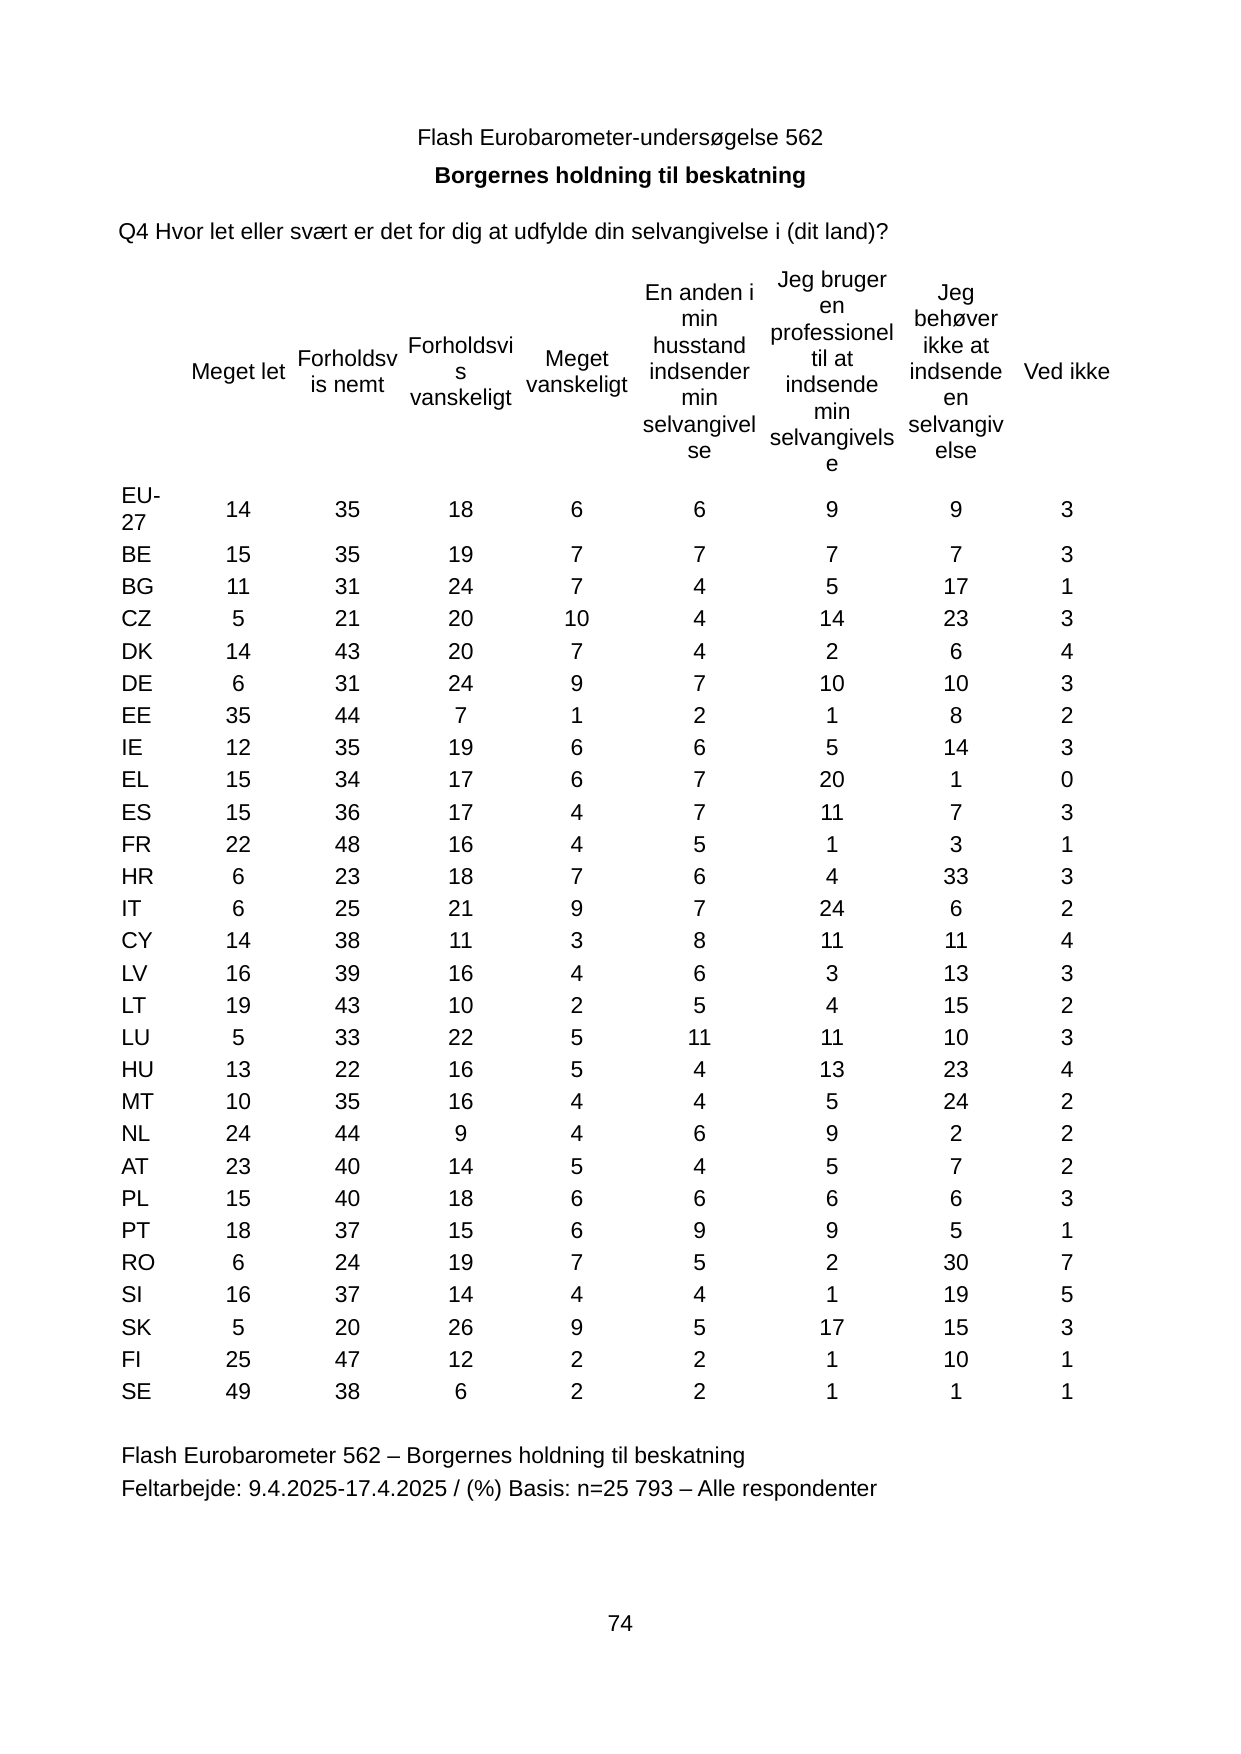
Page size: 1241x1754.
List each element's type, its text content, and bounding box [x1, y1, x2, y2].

table_cell 37 [292, 1214, 402, 1246]
table_cell 20 [403, 635, 519, 667]
table_cell 5 [900, 1214, 1012, 1246]
table_cell 9 [764, 480, 900, 538]
table_cell 16 [184, 1279, 292, 1311]
table_cell 6 [635, 731, 764, 763]
table_cell 1 [764, 1279, 900, 1311]
table_cell 7 [764, 538, 900, 570]
table_cell 4 [1012, 1053, 1122, 1085]
table_cell 2 [519, 1375, 635, 1407]
table_cell 16 [403, 1085, 519, 1117]
table_cell 10 [900, 1343, 1012, 1375]
table_cell 18 [184, 1214, 292, 1246]
table_cell 6 [900, 892, 1012, 924]
table_cell 1 [764, 1343, 900, 1375]
table_cell 6 [519, 1182, 635, 1214]
table_cell 19 [184, 989, 292, 1021]
table_cell 19 [403, 1246, 519, 1278]
table_cell 4 [1012, 924, 1122, 957]
table_cell 17 [403, 764, 519, 796]
table_cell 20 [292, 1311, 402, 1343]
table_cell 15 [184, 538, 292, 570]
table_header Meget vanskeligt [519, 263, 635, 479]
table_cell 11 [764, 796, 900, 828]
table_cell 3 [1012, 480, 1122, 538]
table_cell 6 [184, 1246, 292, 1278]
table_cell 2 [1012, 1085, 1122, 1117]
table_cell 4 [519, 1279, 635, 1311]
table_cell 25 [184, 1343, 292, 1375]
table_cell 20 [403, 603, 519, 635]
table_cell 1 [764, 699, 900, 731]
table_cell 33 [292, 1021, 402, 1053]
table_cell 10 [764, 667, 900, 699]
table_cell 4 [635, 1085, 764, 1117]
table_cell LT [118, 989, 184, 1021]
table_cell 3 [1012, 603, 1122, 635]
table_cell 4 [519, 1085, 635, 1117]
table_cell 4 [519, 796, 635, 828]
table_cell EL [118, 764, 184, 796]
table_cell 35 [292, 1085, 402, 1117]
table_cell 3 [1012, 1182, 1122, 1214]
table_cell 35 [292, 538, 402, 570]
table_header Forholdsvis vanskeligt [403, 263, 519, 479]
table_header En anden i min husstand indsender min selvangivelse [635, 263, 764, 479]
table_cell 14 [184, 480, 292, 538]
table_cell 2 [764, 635, 900, 667]
table_cell 4 [519, 957, 635, 989]
table_cell 6 [635, 860, 764, 892]
table_cell 16 [403, 957, 519, 989]
table_cell 23 [900, 603, 1012, 635]
table_cell 6 [635, 957, 764, 989]
table_cell SE [118, 1375, 184, 1407]
table_cell 11 [184, 570, 292, 602]
table_cell 9 [635, 1214, 764, 1246]
table_cell 24 [403, 570, 519, 602]
table_cell 5 [635, 1246, 764, 1278]
table_cell 10 [184, 1085, 292, 1117]
table_cell RO [118, 1246, 184, 1278]
table_header Meget let [184, 263, 292, 479]
table_cell 5 [764, 1150, 900, 1182]
table_cell 14 [764, 603, 900, 635]
table_cell 36 [292, 796, 402, 828]
table_cell 44 [292, 699, 402, 731]
table_cell 23 [900, 1053, 1012, 1085]
table_cell 0 [1012, 764, 1122, 796]
table_cell 17 [764, 1311, 900, 1343]
table_cell 7 [635, 764, 764, 796]
table_cell 6 [635, 1118, 764, 1150]
table_cell 24 [764, 892, 900, 924]
table_cell 21 [403, 892, 519, 924]
table_cell 43 [292, 989, 402, 1021]
table_cell 6 [184, 860, 292, 892]
table_cell 6 [519, 1214, 635, 1246]
table_cell HR [118, 860, 184, 892]
table_cell 2 [1012, 1150, 1122, 1182]
table_cell 15 [184, 796, 292, 828]
table_cell 6 [519, 480, 635, 538]
table_cell 24 [403, 667, 519, 699]
table_cell 8 [900, 699, 1012, 731]
table_cell 4 [635, 570, 764, 602]
table_cell 13 [184, 1053, 292, 1085]
table_cell 15 [184, 1182, 292, 1214]
table_cell 7 [403, 699, 519, 731]
table_cell 43 [292, 635, 402, 667]
table_cell BE [118, 538, 184, 570]
table_cell 5 [764, 570, 900, 602]
table_cell 7 [900, 796, 1012, 828]
table_cell 7 [519, 860, 635, 892]
table_cell [764, 1407, 900, 1439]
table_header Jeg bruger en professionel til at indsende min selvangivelse [764, 263, 900, 479]
table_cell 6 [184, 667, 292, 699]
table_cell 3 [1012, 731, 1122, 763]
table_cell 10 [403, 989, 519, 1021]
table_cell 14 [184, 924, 292, 957]
table_cell 1 [1012, 570, 1122, 602]
table_cell 10 [519, 603, 635, 635]
table_cell [519, 1407, 635, 1439]
table_cell 34 [292, 764, 402, 796]
table_cell 5 [184, 1311, 292, 1343]
table_cell 33 [900, 860, 1012, 892]
table_cell 7 [1012, 1246, 1122, 1278]
table_cell 38 [292, 924, 402, 957]
table_cell Feltarbejde: 9.4.2025-17.4.2025 / (%) Basis: n=25 793 – Alle respondenter [118, 1472, 1122, 1504]
table_cell 7 [635, 892, 764, 924]
table_cell 2 [764, 1246, 900, 1278]
table_cell 16 [403, 828, 519, 860]
table_header Jeg behøver ikke at indsende en selvangivelse [900, 263, 1012, 479]
table_cell 7 [635, 538, 764, 570]
table_cell 6 [900, 635, 1012, 667]
table_cell 6 [900, 1182, 1012, 1214]
table_cell DK [118, 635, 184, 667]
table_cell 9 [519, 892, 635, 924]
table_cell 9 [519, 667, 635, 699]
table_cell HU [118, 1053, 184, 1085]
table_cell 25 [292, 892, 402, 924]
table_cell 49 [184, 1375, 292, 1407]
table_cell 11 [764, 924, 900, 957]
table_cell 18 [403, 480, 519, 538]
table_cell 35 [184, 699, 292, 731]
table_cell 9 [764, 1214, 900, 1246]
table_cell 11 [635, 1021, 764, 1053]
table_cell 4 [635, 635, 764, 667]
table_cell 2 [900, 1118, 1012, 1150]
table_cell 22 [292, 1053, 402, 1085]
table_cell 10 [900, 667, 1012, 699]
table_cell 24 [900, 1085, 1012, 1117]
table_cell 18 [403, 1182, 519, 1214]
table_cell 7 [519, 1246, 635, 1278]
table_cell 31 [292, 667, 402, 699]
table_cell ES [118, 796, 184, 828]
table_cell 6 [403, 1375, 519, 1407]
table_cell 4 [519, 828, 635, 860]
table_cell 9 [519, 1311, 635, 1343]
table_cell 1 [519, 699, 635, 731]
table_cell 1 [764, 828, 900, 860]
table_cell 5 [764, 1085, 900, 1117]
table_cell 13 [764, 1053, 900, 1085]
table_cell 14 [403, 1150, 519, 1182]
table_cell 3 [1012, 957, 1122, 989]
table_cell 2 [1012, 892, 1122, 924]
table_cell 44 [292, 1118, 402, 1150]
table_cell 2 [635, 1343, 764, 1375]
table_header Ved ikke [1012, 263, 1122, 479]
table_cell 30 [900, 1246, 1012, 1278]
table_cell 47 [292, 1343, 402, 1375]
table_cell 3 [1012, 1311, 1122, 1343]
table_cell NL [118, 1118, 184, 1150]
table_cell 17 [900, 570, 1012, 602]
table_cell 10 [900, 1021, 1012, 1053]
table_cell EE [118, 699, 184, 731]
table_cell 15 [184, 764, 292, 796]
table_cell 5 [519, 1053, 635, 1085]
table_cell 1 [1012, 1214, 1122, 1246]
table_cell 1 [764, 1375, 900, 1407]
table_cell IE [118, 731, 184, 763]
table_cell 16 [184, 957, 292, 989]
table_cell EU-27 [118, 480, 184, 538]
table_cell 4 [764, 860, 900, 892]
table_cell 22 [184, 828, 292, 860]
table_cell 9 [900, 480, 1012, 538]
table_cell 3 [1012, 1021, 1122, 1053]
table_cell 5 [635, 989, 764, 1021]
table_cell 5 [635, 1311, 764, 1343]
table_cell 19 [403, 538, 519, 570]
table_cell 40 [292, 1150, 402, 1182]
table_header Forholdsvis nemt [292, 263, 402, 479]
table_cell 3 [1012, 538, 1122, 570]
table_cell 24 [292, 1246, 402, 1278]
table_cell 3 [900, 828, 1012, 860]
table_cell 13 [900, 957, 1012, 989]
table_cell 6 [635, 480, 764, 538]
table_cell 16 [403, 1053, 519, 1085]
table_cell 23 [292, 860, 402, 892]
table_cell 48 [292, 828, 402, 860]
table_cell PT [118, 1214, 184, 1246]
table_cell 5 [1012, 1279, 1122, 1311]
table_cell 15 [900, 989, 1012, 1021]
table_cell [184, 1407, 292, 1439]
table_cell 19 [900, 1279, 1012, 1311]
table_cell FI [118, 1343, 184, 1375]
table_cell 1 [1012, 1343, 1122, 1375]
table_cell 3 [764, 957, 900, 989]
table_cell 14 [403, 1279, 519, 1311]
table_cell 1 [1012, 1375, 1122, 1407]
table_cell 6 [635, 1182, 764, 1214]
table_cell AT [118, 1150, 184, 1182]
table_cell 3 [1012, 796, 1122, 828]
table_cell SK [118, 1311, 184, 1343]
table_cell 20 [764, 764, 900, 796]
table_cell 2 [1012, 699, 1122, 731]
table_cell 24 [184, 1118, 292, 1150]
table_cell 3 [1012, 667, 1122, 699]
table_cell 35 [292, 480, 402, 538]
table_cell 4 [1012, 635, 1122, 667]
table_cell 5 [184, 1021, 292, 1053]
table_cell 14 [184, 635, 292, 667]
table_cell 6 [764, 1182, 900, 1214]
table_cell [900, 1407, 1012, 1439]
table_cell SI [118, 1279, 184, 1311]
table_cell 11 [900, 924, 1012, 957]
table_cell 39 [292, 957, 402, 989]
table_cell 7 [900, 538, 1012, 570]
table_cell IT [118, 892, 184, 924]
table_cell 3 [519, 924, 635, 957]
table_cell 12 [403, 1343, 519, 1375]
text Q4 Hvor let eller svært er det for dig at udfylde din selvangivelse i (dit land)? [118, 218, 1122, 244]
table_cell 2 [519, 1343, 635, 1375]
table_cell 4 [635, 1053, 764, 1085]
table_cell LV [118, 957, 184, 989]
table_cell 4 [519, 1118, 635, 1150]
table_cell 6 [184, 892, 292, 924]
table_cell 4 [635, 1150, 764, 1182]
table_cell FR [118, 828, 184, 860]
table_cell 9 [403, 1118, 519, 1150]
table_cell 2 [635, 1375, 764, 1407]
table_cell 5 [764, 731, 900, 763]
table_cell [635, 1407, 764, 1439]
table_cell 17 [403, 796, 519, 828]
table_cell 22 [403, 1021, 519, 1053]
table_cell 31 [292, 570, 402, 602]
table_cell 18 [403, 860, 519, 892]
table_cell 2 [519, 989, 635, 1021]
table_cell 4 [635, 1279, 764, 1311]
table_cell 37 [292, 1279, 402, 1311]
table_cell 5 [184, 603, 292, 635]
table_cell 15 [403, 1214, 519, 1246]
table_cell 7 [519, 635, 635, 667]
table_cell 7 [900, 1150, 1012, 1182]
table_cell 8 [635, 924, 764, 957]
table_cell 11 [764, 1021, 900, 1053]
table_cell CY [118, 924, 184, 957]
table_cell 3 [1012, 860, 1122, 892]
table_cell 40 [292, 1182, 402, 1214]
table_cell 2 [1012, 989, 1122, 1021]
table_cell 7 [635, 667, 764, 699]
table_cell 2 [635, 699, 764, 731]
table_cell 11 [403, 924, 519, 957]
table_cell 2 [1012, 1118, 1122, 1150]
table_cell 4 [635, 603, 764, 635]
table_cell 14 [900, 731, 1012, 763]
table_cell CZ [118, 603, 184, 635]
table_cell [403, 1407, 519, 1439]
table_cell 15 [900, 1311, 1012, 1343]
table_cell PL [118, 1182, 184, 1214]
table_cell 7 [635, 796, 764, 828]
table_cell 9 [764, 1118, 900, 1150]
table_cell 23 [184, 1150, 292, 1182]
table_cell 35 [292, 731, 402, 763]
table_cell 7 [519, 538, 635, 570]
table_cell [292, 1407, 402, 1439]
table_cell DE [118, 667, 184, 699]
table_cell 1 [900, 764, 1012, 796]
table_cell 26 [403, 1311, 519, 1343]
table_cell 6 [519, 764, 635, 796]
table_cell 5 [519, 1021, 635, 1053]
table_cell MT [118, 1085, 184, 1117]
table_cell LU [118, 1021, 184, 1053]
table_cell 7 [519, 570, 635, 602]
table_header [118, 263, 184, 479]
table_cell 5 [519, 1150, 635, 1182]
table_cell Flash Eurobarometer 562 – Borgernes holdning til beskatning [118, 1439, 1122, 1472]
table_cell 1 [1012, 828, 1122, 860]
table_cell 19 [403, 731, 519, 763]
table_cell [1012, 1407, 1122, 1439]
table_cell 1 [900, 1375, 1012, 1407]
table_cell 12 [184, 731, 292, 763]
table_cell [118, 1407, 184, 1439]
table_cell BG [118, 570, 184, 602]
table_cell 21 [292, 603, 402, 635]
table_cell 5 [635, 828, 764, 860]
table_cell 4 [764, 989, 900, 1021]
table_cell 38 [292, 1375, 402, 1407]
table_cell 6 [519, 731, 635, 763]
